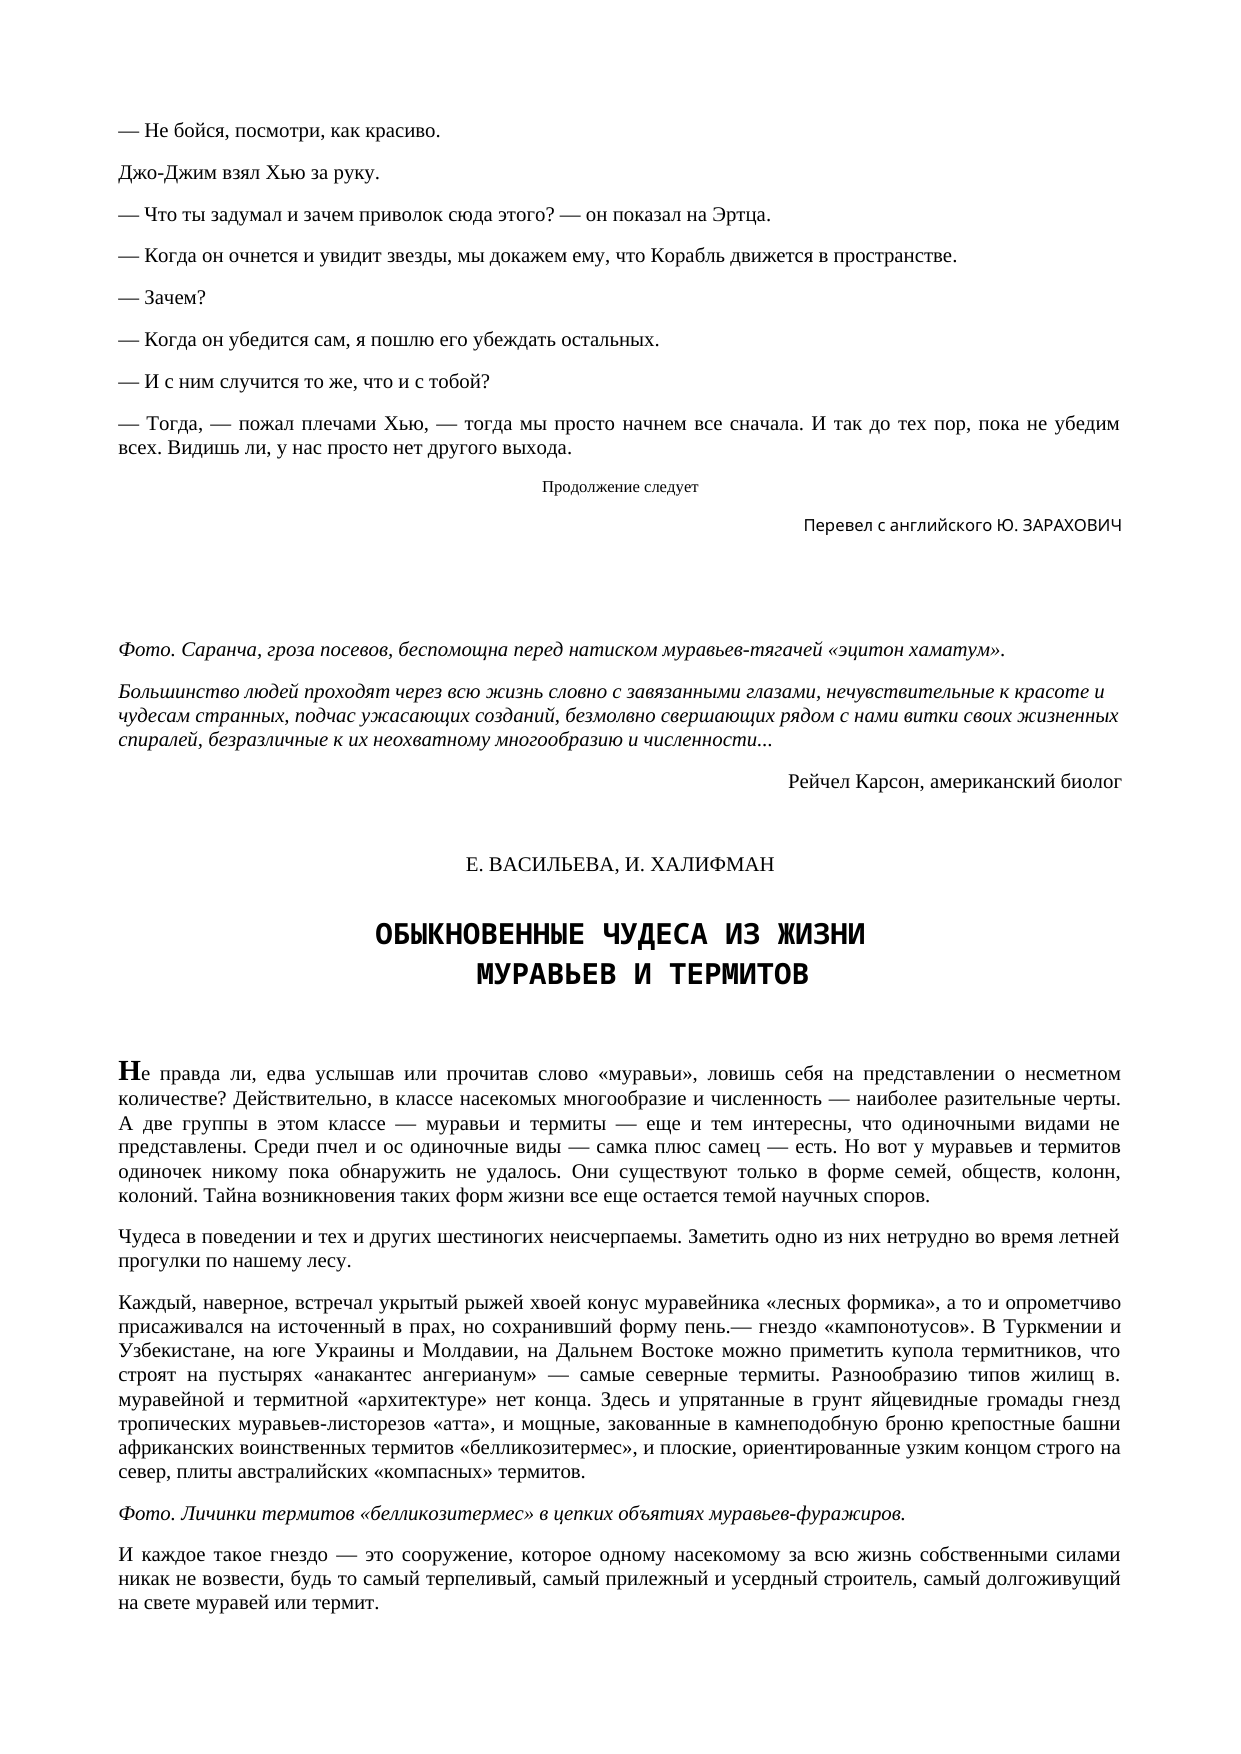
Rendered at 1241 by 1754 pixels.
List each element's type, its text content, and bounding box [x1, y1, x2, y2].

text — Тогда, — пожал плечами Хью, — тогда мы просто начнем все сначала. И так до тех пор, пока не убедим всех. Видишь ли, у нас просто нет другого выхода. [118, 411, 1122, 459]
subtitle ОБЫКНОВЕННЫЕ ЧУДЕСА ИЗ ЖИЗНИ МУРАВЬЕВ И ТЕРМИТОВ [118, 913, 1122, 993]
text Чудеса в поведении и тех и других шестиногих неисчерпаемы. Заметить одно из них нетрудно во время летней прогулки по нашему лесу. [118, 1224, 1122, 1272]
text Фото. Саранча, гроза посевов, беспомощна перед натиском муравьев-тягачей «эцитон хаматум». [118, 637, 1122, 661]
text Продолжение следует [118, 476, 1122, 496]
text — Зачем? [118, 285, 1122, 309]
text Не правда ли, едва услышав или прочитав слово «муравьи», ловишь себя на представлении о несметном количестве? Действительно, в классе насекомых многообразие и численность — наиболее разительные черты. А две группы в этом классе — муравьи и термиты — еще и тем интересны, что одиночными видами не представлены. Среди пчел и ос одиночные виды — самка плюс самец — есть. Но вот у муравьев и термитов одиночек никому пока обнаружить не удалось. Они существуют только в форме семей, обществ, колонн, колоний. Тайна возникновения таких форм жизни все еще остается темой научных споров. [118, 1053, 1122, 1207]
text Перевел с английского Ю. ЗАРАХОВИЧ [118, 513, 1122, 536]
text Большинство людей проходят через всю жизнь словно с завязанными глазами, нечувствительные к красоте и чудесам странных, подчас ужасающих созданий, безмолвно свершающих рядом с нами витки своих жизненных спиралей, безразличные к их неохватному многообразию и численности... [118, 679, 1122, 751]
text Каждый, наверное, встречал укрытый рыжей хвоей конус муравейника «лесных формика», а то и опрометчиво присаживался на источенный в прах, но сохранивший форму пень.— гнездо «кампонотусов». В Туркмении и Узбекистане, на юге Украины и Молдавии, на Дальнем Востоке можно приметить купола термитников, что строят на пустырях «анакантес ангерианум» — самые северные термиты. Разнообразию типов жилищ в. муравейной и термитной «архитектуре» нет конца. Здесь и упрятанные в грунт яйцевидные громады гнезд тропических муравьев-листорезов «атта», и мощные, закованные в камнеподобную броню крепостные башни африканских воинственных термитов «белликозитермес», и плоские, ориентированные узким концом строго на север, плиты австралийских «компасных» термитов. [118, 1290, 1122, 1483]
text — Не бойся, посмотри, как красиво. [118, 118, 1122, 142]
text — Когда он очнется и увидит звезды, мы докажем ему, что Корабль движется в пространстве. [118, 243, 1122, 267]
text Джо-Джим взял Хью за руку. [118, 160, 1122, 184]
text — Что ты задумал и зачем приволок сюда этого? — он показал на Эртца. [118, 202, 1122, 226]
text И каждое такое гнездо — это сооружение, которое одному насекомому за всю жизнь собственными силами никак не возвести, будь то самый терпеливый, самый прилежный и усердный строитель, самый долгоживущий на свете муравей или термит. [118, 1542, 1122, 1614]
text — Когда он убедится сам, я пошлю его убеждать остальных. [118, 327, 1122, 351]
text Фото. Личинки термитов «белликозитермес» в цепких объятиях муравьев-фуражиров. [118, 1500, 1122, 1524]
text Е. ВАСИЛЬЕВА, И. ХАЛИФМАН [118, 852, 1122, 876]
text — И с ним случится то же, что и с тобой? [118, 369, 1122, 393]
text Рейчел Карсон, американский биолог [118, 769, 1122, 793]
